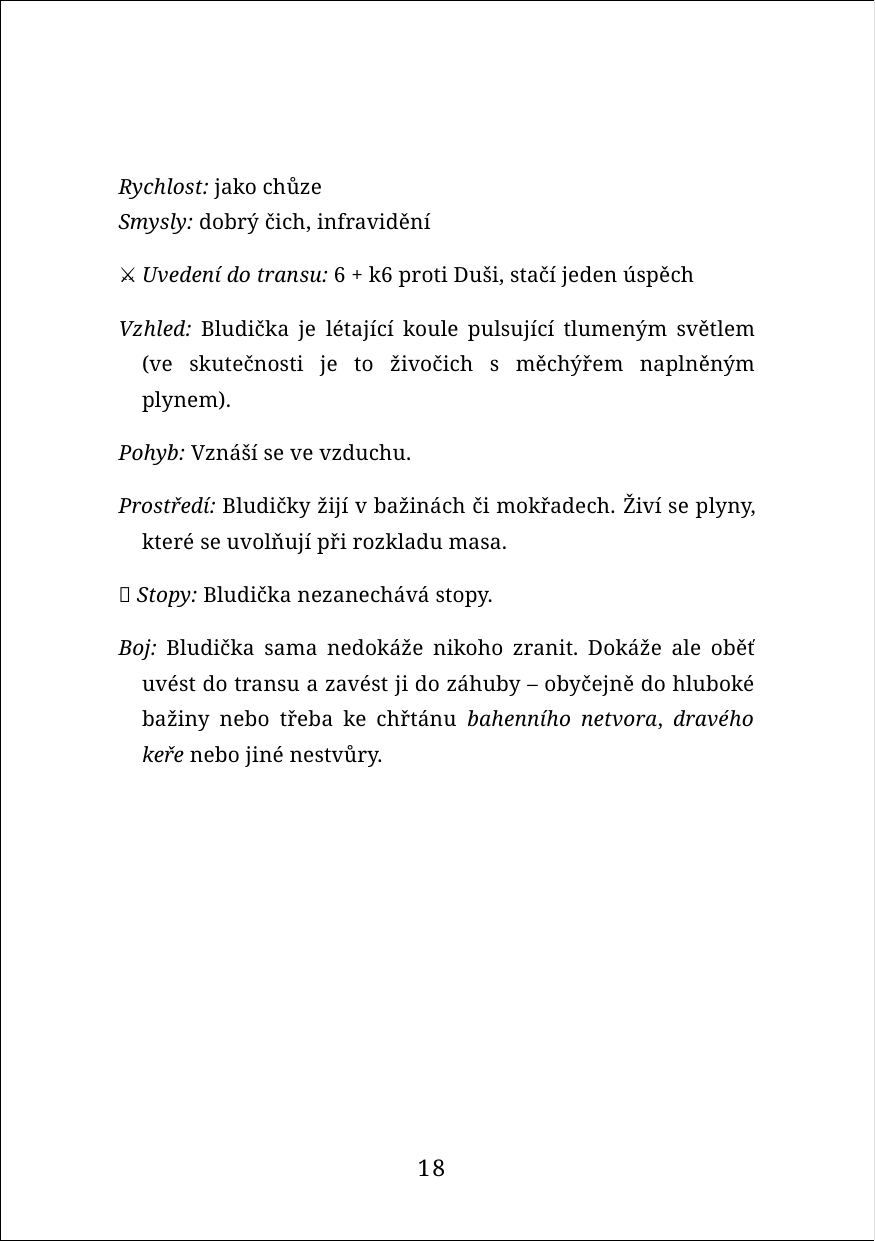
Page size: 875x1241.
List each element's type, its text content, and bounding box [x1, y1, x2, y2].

text Vzhled: Bludička je létající koule pulsující tlumeným světlem (ve skutečnosti je to živočich s měchýřem naplněným plynem). [118, 314, 756, 413]
text Pohyb: Vznáší se ve vzduchu. [118, 438, 756, 466]
text Boj: Bludička sama nedokáže nikoho zranit. Dokáže ale oběť uvést do transu a zavést ji do záhuby – obyčejně do hluboké bažiny nebo třeba ke chřtánu bahenního netvora, dravého keře nebo jiné nestvůry. [118, 633, 756, 768]
text Rychlost: jako chůze Smysly: dobrý čich, infravidění [118, 172, 756, 236]
text ⚔ Uvedení do transu: 6 + k6 proti Duši, stačí jeden úspěch [118, 261, 756, 289]
text Prostředí: Bludičky žijí v bažinách či mokřadech. Živí se plyny, které se uvolňují při rozkladu masa. [118, 491, 756, 555]
text 👣 Stopy: Bludička nezanechává stopy. [118, 580, 756, 608]
